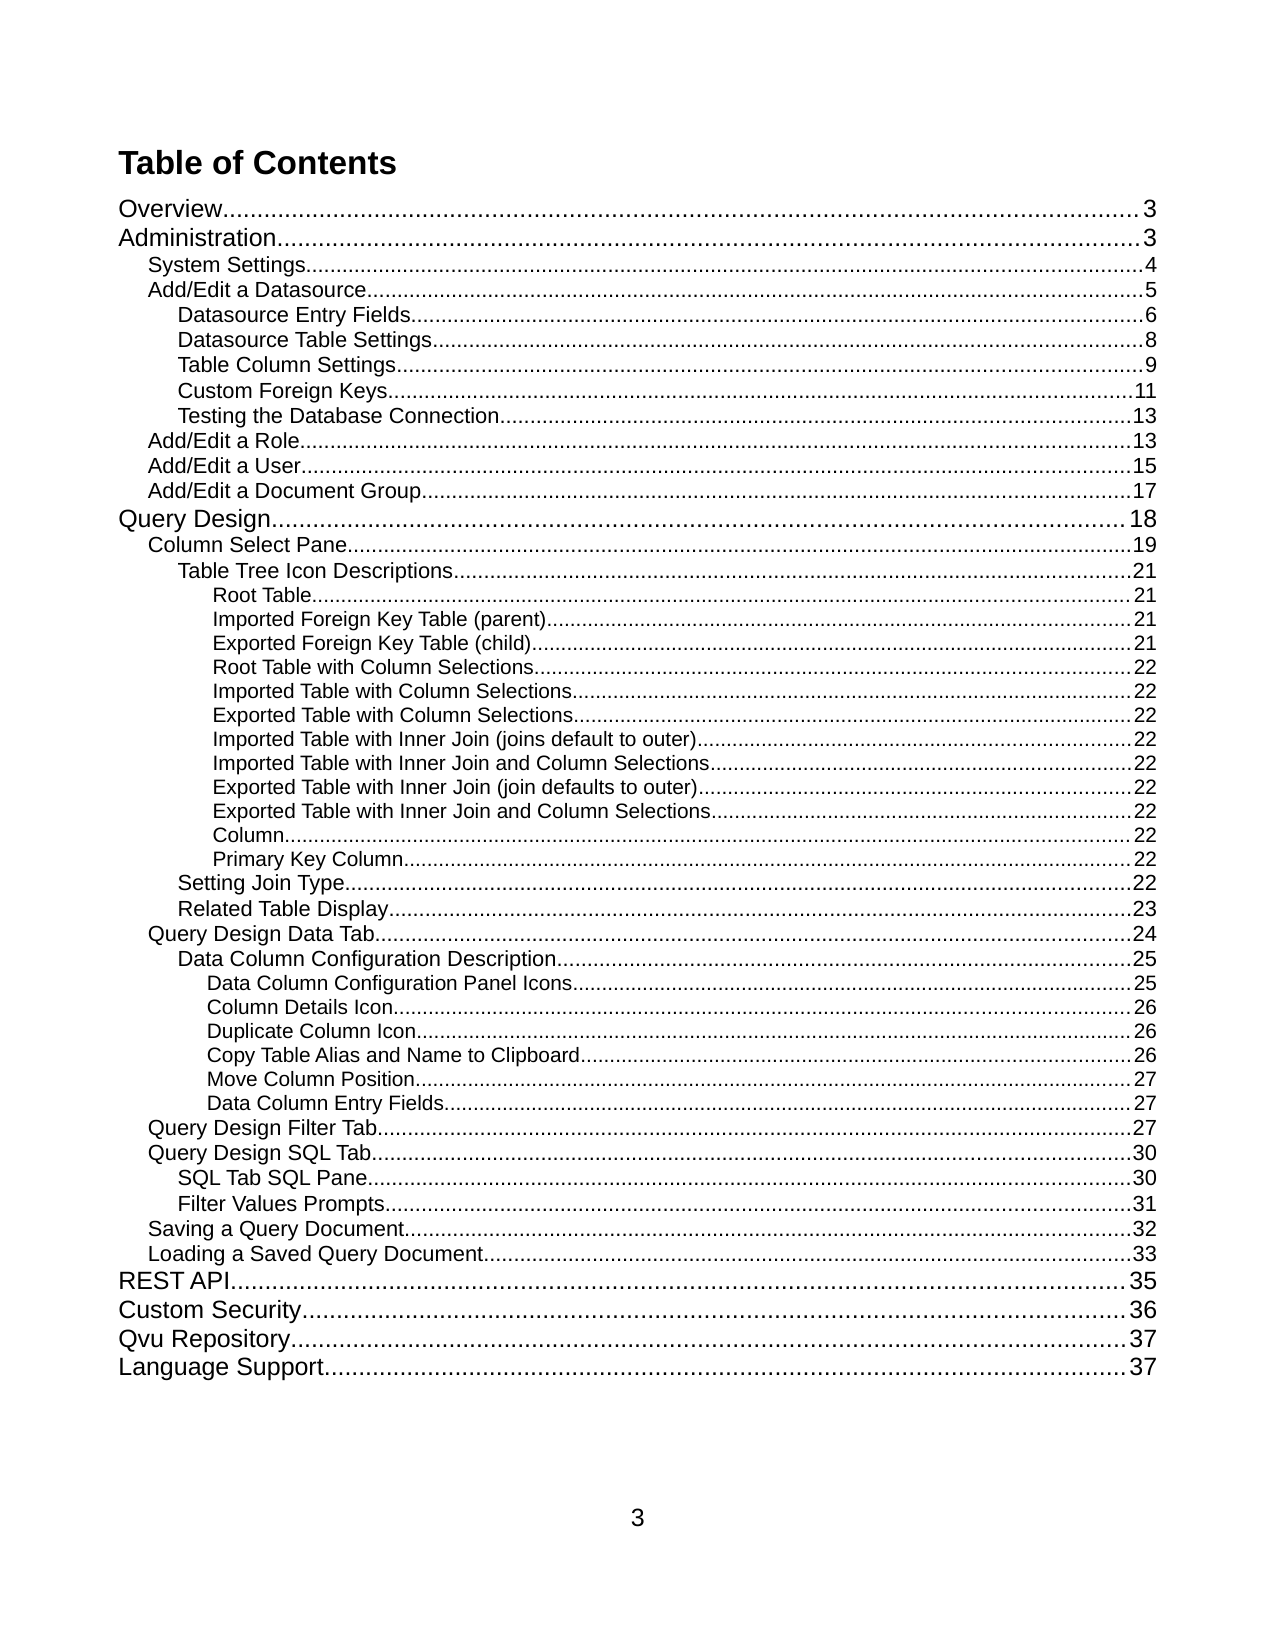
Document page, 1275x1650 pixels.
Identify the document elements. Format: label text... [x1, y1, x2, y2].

text System Settings 4 [148, 252, 1157, 277]
text Datasource Table Settings 8 [177, 327, 1157, 352]
text SQL Tab SQL Pane 30 [177, 1165, 1157, 1191]
text Exported Foreign Key Table (child) 21 [207, 631, 1157, 655]
text Add/Edit a Document Group 17 [148, 478, 1157, 504]
text Filter Values Prompts 31 [177, 1191, 1157, 1216]
text Query Design Filter Tab 27 [148, 1115, 1157, 1140]
text Move Column Position 27 [207, 1067, 1157, 1091]
text Column Details Icon 26 [207, 995, 1157, 1019]
text Duplicate Column Icon 26 [207, 1019, 1157, 1043]
text Column 22 [207, 822, 1157, 846]
text Data Column Configuration Panel Icons 25 [207, 971, 1157, 995]
text Exported Table with Column Selections 22 [207, 703, 1157, 727]
text Table Column Settings 9 [177, 352, 1157, 378]
text Overview 3 [118, 194, 1157, 223]
text Data Column Configuration Description 25 [177, 946, 1157, 971]
text Root Table 21 [207, 583, 1157, 607]
text Custom Security 36 [118, 1295, 1157, 1324]
text Primary Key Column 22 [207, 846, 1157, 870]
text Exported Table with Inner Join and Column Selections 22 [207, 798, 1157, 822]
text Testing the Database Connection 13 [177, 403, 1157, 428]
text Query Design 18 [118, 504, 1157, 532]
text Imported Table with Column Selections 22 [207, 679, 1157, 703]
text Exported Table with Inner Join (join defaults to outer) 22 [207, 774, 1157, 798]
text Imported Table with Inner Join (joins default to outer) 22 [207, 727, 1157, 751]
text Custom Foreign Keys 11 [177, 378, 1157, 403]
text Column Select Pane 19 [148, 532, 1157, 558]
text Loading a Saved Query Document 33 [148, 1241, 1157, 1266]
text Language Support 37 [118, 1352, 1157, 1381]
text Datasource Entry Fields 6 [177, 302, 1157, 327]
text Administration 3 [118, 223, 1157, 252]
text Imported Foreign Key Table (parent) 21 [207, 607, 1157, 631]
text Add/Edit a User 15 [148, 453, 1157, 478]
text Data Column Entry Fields 27 [207, 1091, 1157, 1115]
text Query Design SQL Tab 30 [148, 1140, 1157, 1165]
text Setting Join Type 22 [177, 870, 1157, 896]
text Add/Edit a Role 13 [148, 428, 1157, 453]
text Query Design Data Tab 24 [148, 921, 1157, 946]
text Saving a Query Document 32 [148, 1216, 1157, 1241]
text Add/Edit a Datasource 5 [148, 277, 1157, 302]
text Table Tree Icon Descriptions 21 [177, 558, 1157, 583]
text Qvu Repository 37 [118, 1324, 1157, 1352]
text Root Table with Column Selections 22 [207, 655, 1157, 679]
text Related Table Display 23 [177, 896, 1157, 921]
text Copy Table Alias and Name to Clipboard 26 [207, 1043, 1157, 1067]
text Imported Table with Inner Join and Column Selections 22 [207, 751, 1157, 774]
subtitle Table of Contents [118, 143, 1157, 182]
text REST API 35 [118, 1266, 1157, 1295]
